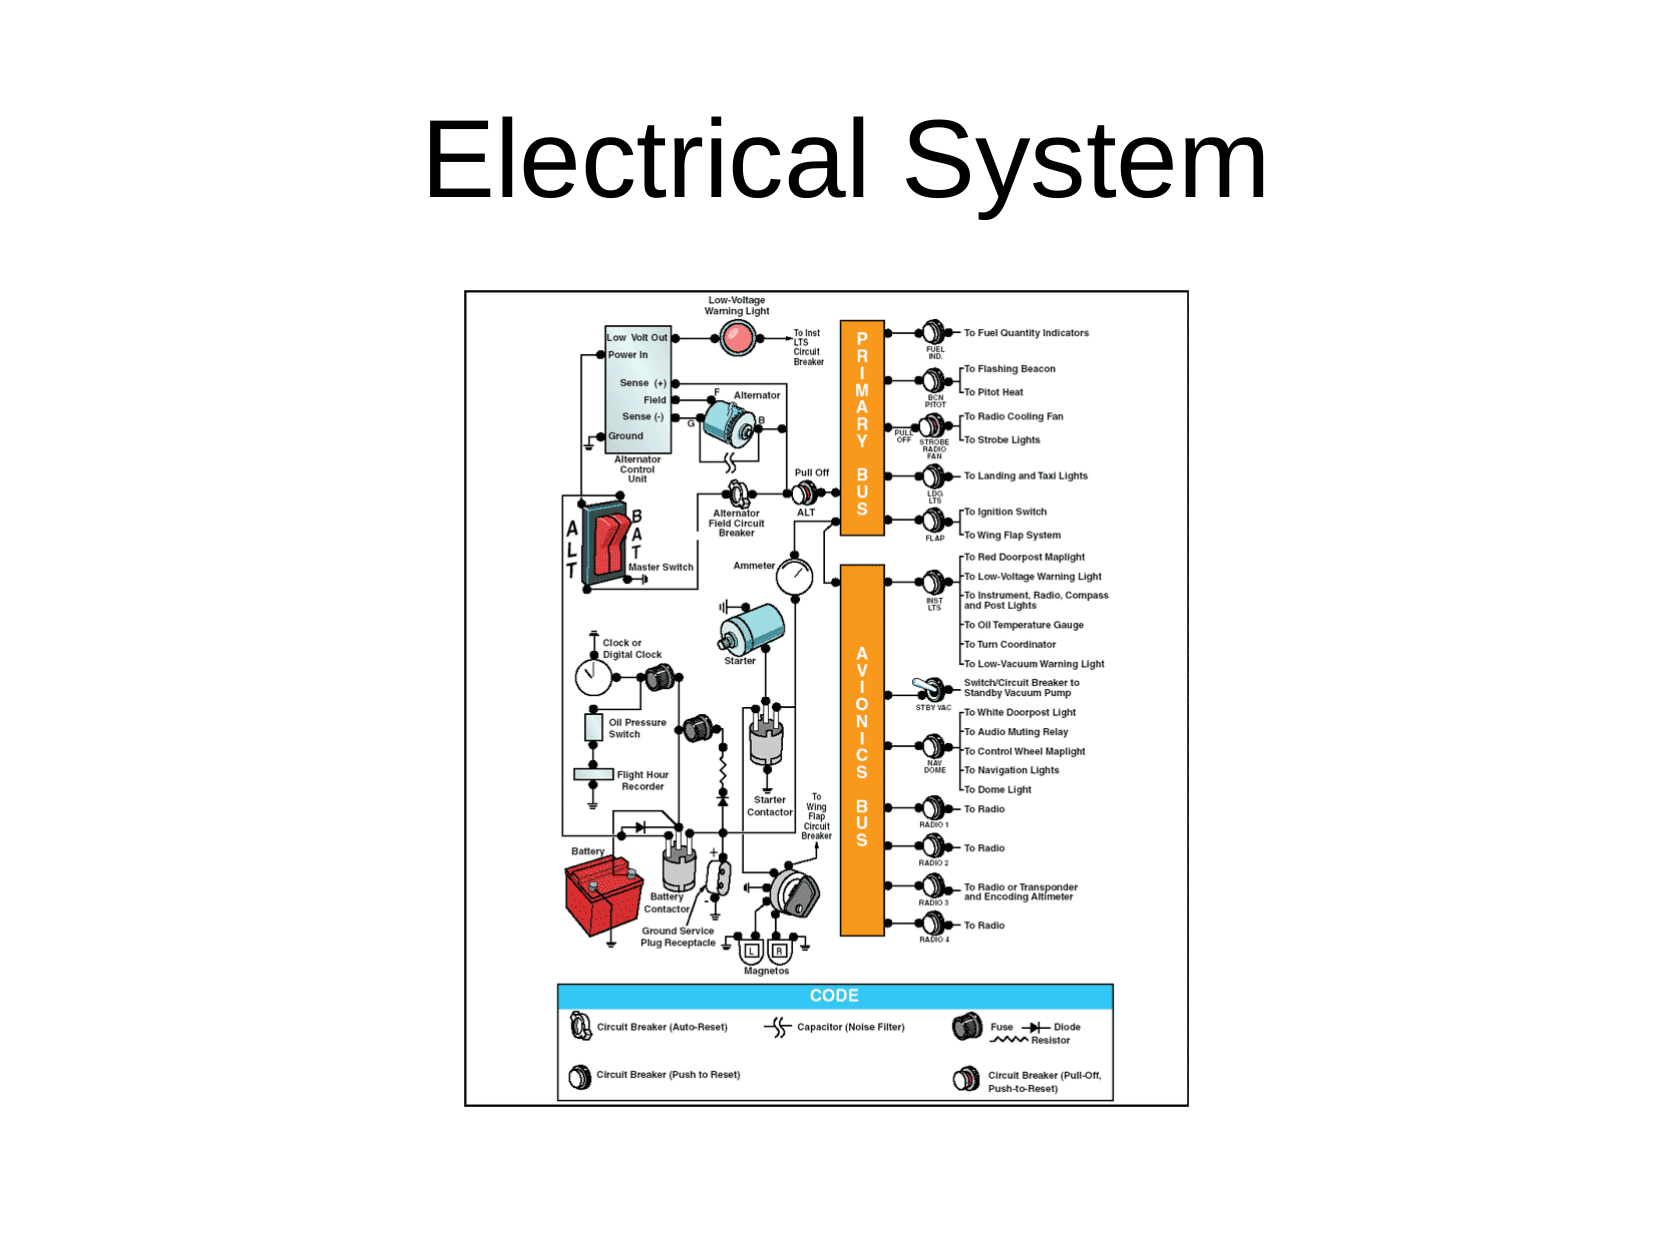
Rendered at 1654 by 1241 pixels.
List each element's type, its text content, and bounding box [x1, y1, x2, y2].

title Electrical System [82, 49, 1571, 257]
picture [463, 289, 1190, 1108]
